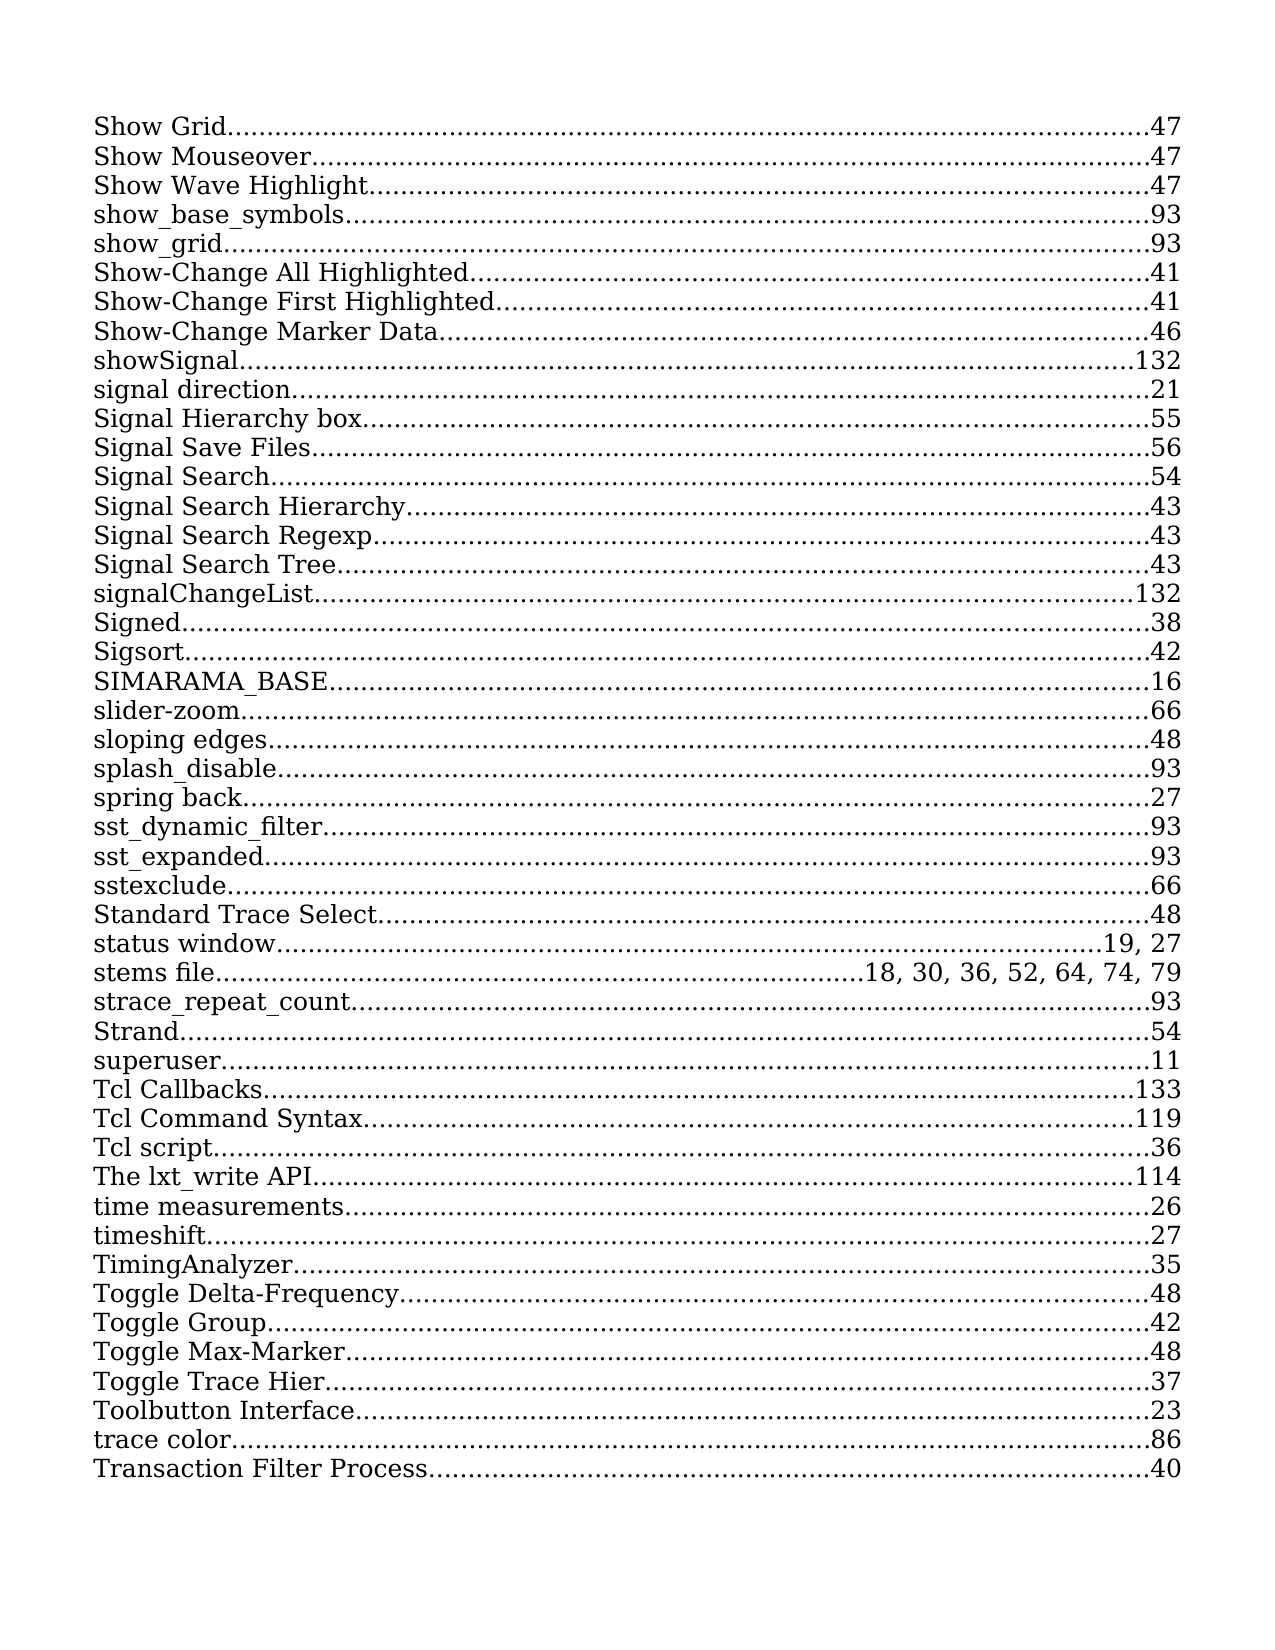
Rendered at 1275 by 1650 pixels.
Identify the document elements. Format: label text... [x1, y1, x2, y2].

text stems file 18, 30, 36, 52, 64, 74, 79 [93, 958, 1182, 987]
text status window 19, 27 [93, 929, 1182, 958]
text Show Grid 47 [93, 112, 1182, 142]
text Toggle Max-Marker 48 [93, 1337, 1182, 1367]
text Toolbutton Interface 23 [93, 1396, 1182, 1425]
text Signal Search 54 [93, 462, 1182, 492]
text The lxt_write API 114 [93, 1162, 1182, 1192]
text Signal Save Files 56 [93, 433, 1182, 462]
text Show-Change All Highlighted 41 [93, 258, 1182, 287]
text showSignal 132 [93, 346, 1182, 375]
text Signal Search Regexp 43 [93, 521, 1182, 550]
text Tcl Command Syntax 119 [93, 1104, 1182, 1133]
text Sigsort 42 [93, 637, 1182, 667]
text Standard Trace Select 48 [93, 900, 1182, 929]
text Strand 54 [93, 1017, 1182, 1046]
text spring back 27 [93, 783, 1182, 812]
text sst_expanded 93 [93, 842, 1182, 871]
text Toggle Group 42 [93, 1308, 1182, 1337]
text Transaction Filter Process 40 [93, 1454, 1182, 1483]
text sstexclude 66 [93, 871, 1182, 900]
text Signal Search Tree 43 [93, 550, 1182, 579]
text Show Wave Highlight 47 [93, 171, 1182, 200]
text signalChangeList 132 [93, 579, 1182, 608]
text trace color 86 [93, 1425, 1182, 1454]
text show_base_symbols 93 [93, 200, 1182, 229]
text Signal Hierarchy box 55 [93, 404, 1182, 433]
text Show-Change Marker Data 46 [93, 317, 1182, 346]
text Signal Search Hierarchy 43 [93, 492, 1182, 521]
text Show-Change First Highlighted 41 [93, 287, 1182, 317]
text TimingAnalyzer 35 [93, 1250, 1182, 1279]
text SIMARAMA_BASE 16 [93, 667, 1182, 696]
text show_grid 93 [93, 229, 1182, 258]
text sst_dynamic_filter 93 [93, 812, 1182, 842]
text signal direction 21 [93, 375, 1182, 404]
text Tcl script 36 [93, 1133, 1182, 1162]
text Toggle Delta-Frequency 48 [93, 1279, 1182, 1308]
text time measurements 26 [93, 1192, 1182, 1221]
text Tcl Callbacks 133 [93, 1075, 1182, 1104]
text superuser 11 [93, 1046, 1182, 1075]
text slider-zoom 66 [93, 696, 1182, 725]
text sloping edges 48 [93, 725, 1182, 754]
text timeshift 27 [93, 1221, 1182, 1250]
text Signed 38 [93, 608, 1182, 637]
text splash_disable 93 [93, 754, 1182, 783]
text Toggle Trace Hier 37 [93, 1367, 1182, 1396]
text strace_repeat_count 93 [93, 987, 1182, 1017]
text Show Mouseover 47 [93, 142, 1182, 171]
